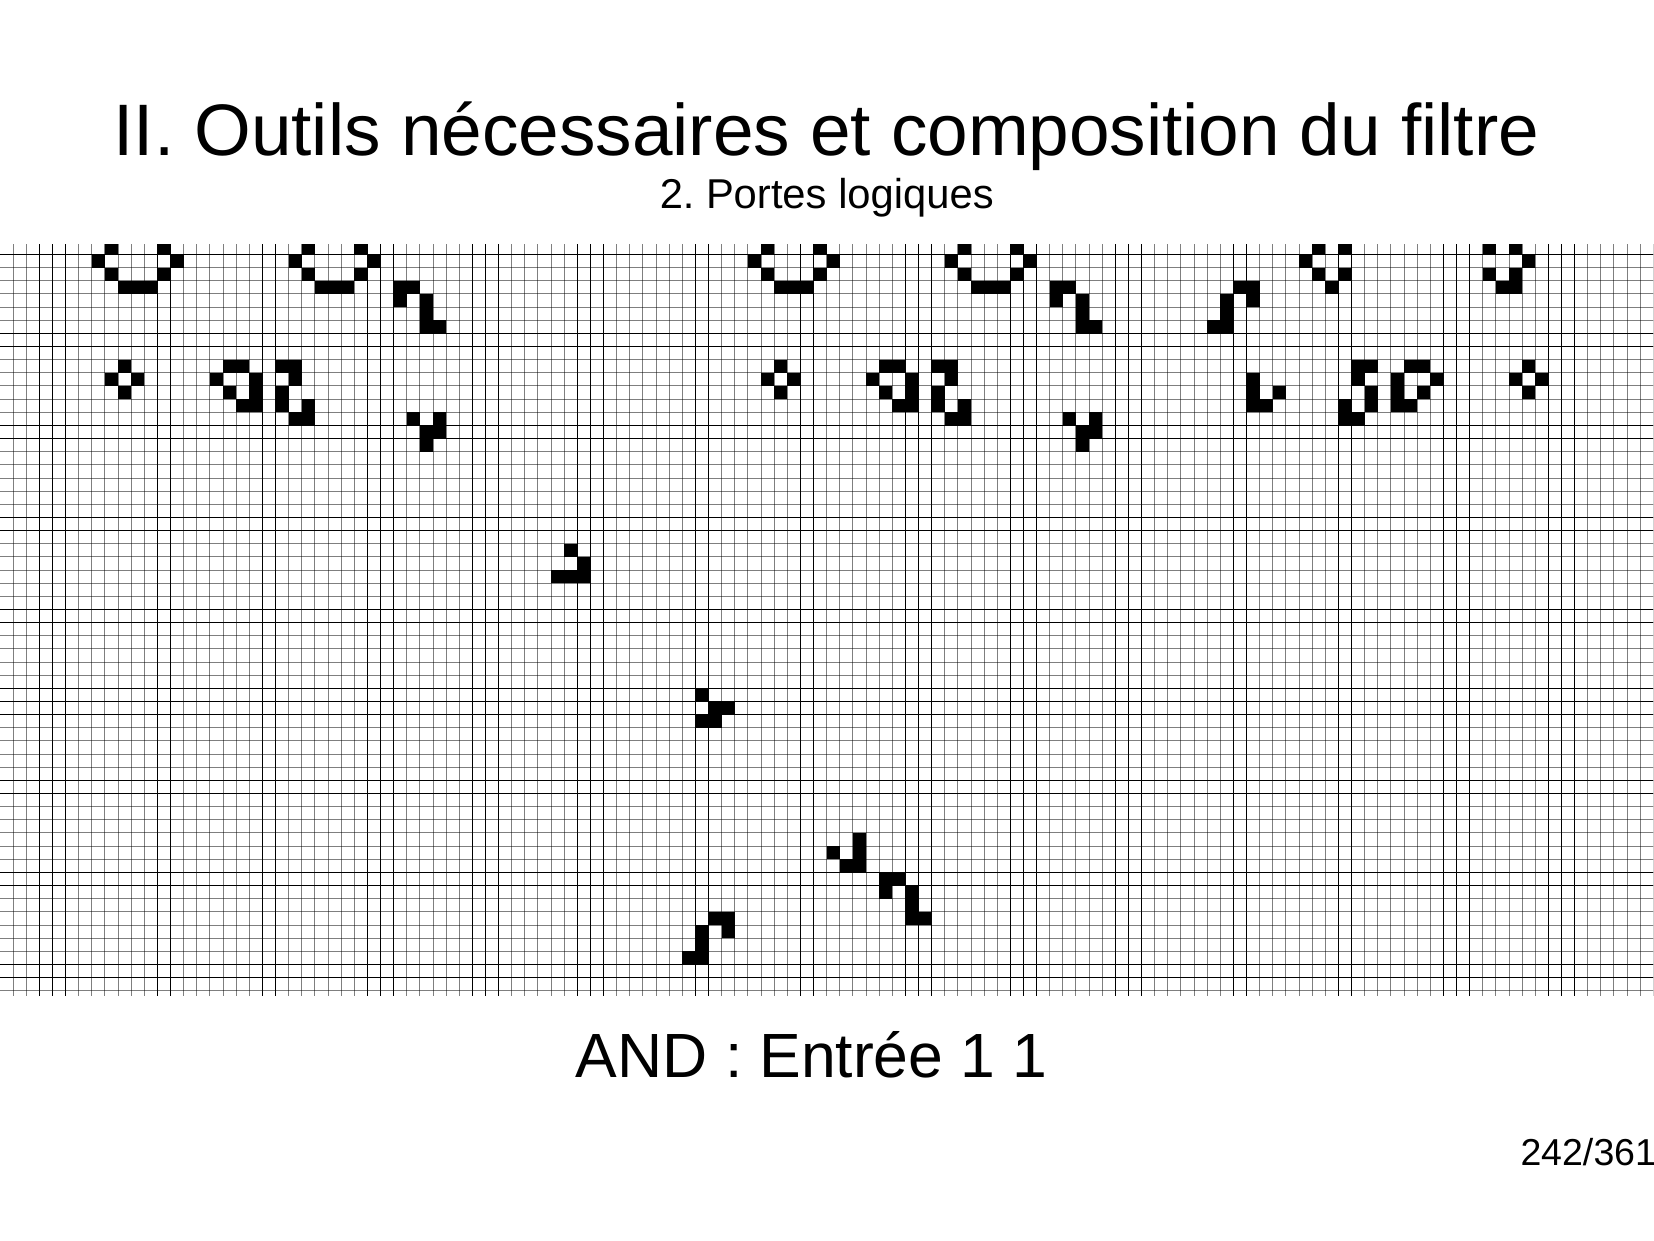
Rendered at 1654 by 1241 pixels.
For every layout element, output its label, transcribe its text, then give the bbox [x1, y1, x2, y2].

title II. Outils nécessaires et composition du filtre 2. Portes logiques [82, 49, 1571, 257]
text_box AND : Entrée 1 1 [561, 1013, 1063, 1099]
text_box <number>/361 [1505, 1124, 1654, 1182]
picture [0, 244, 1654, 996]
